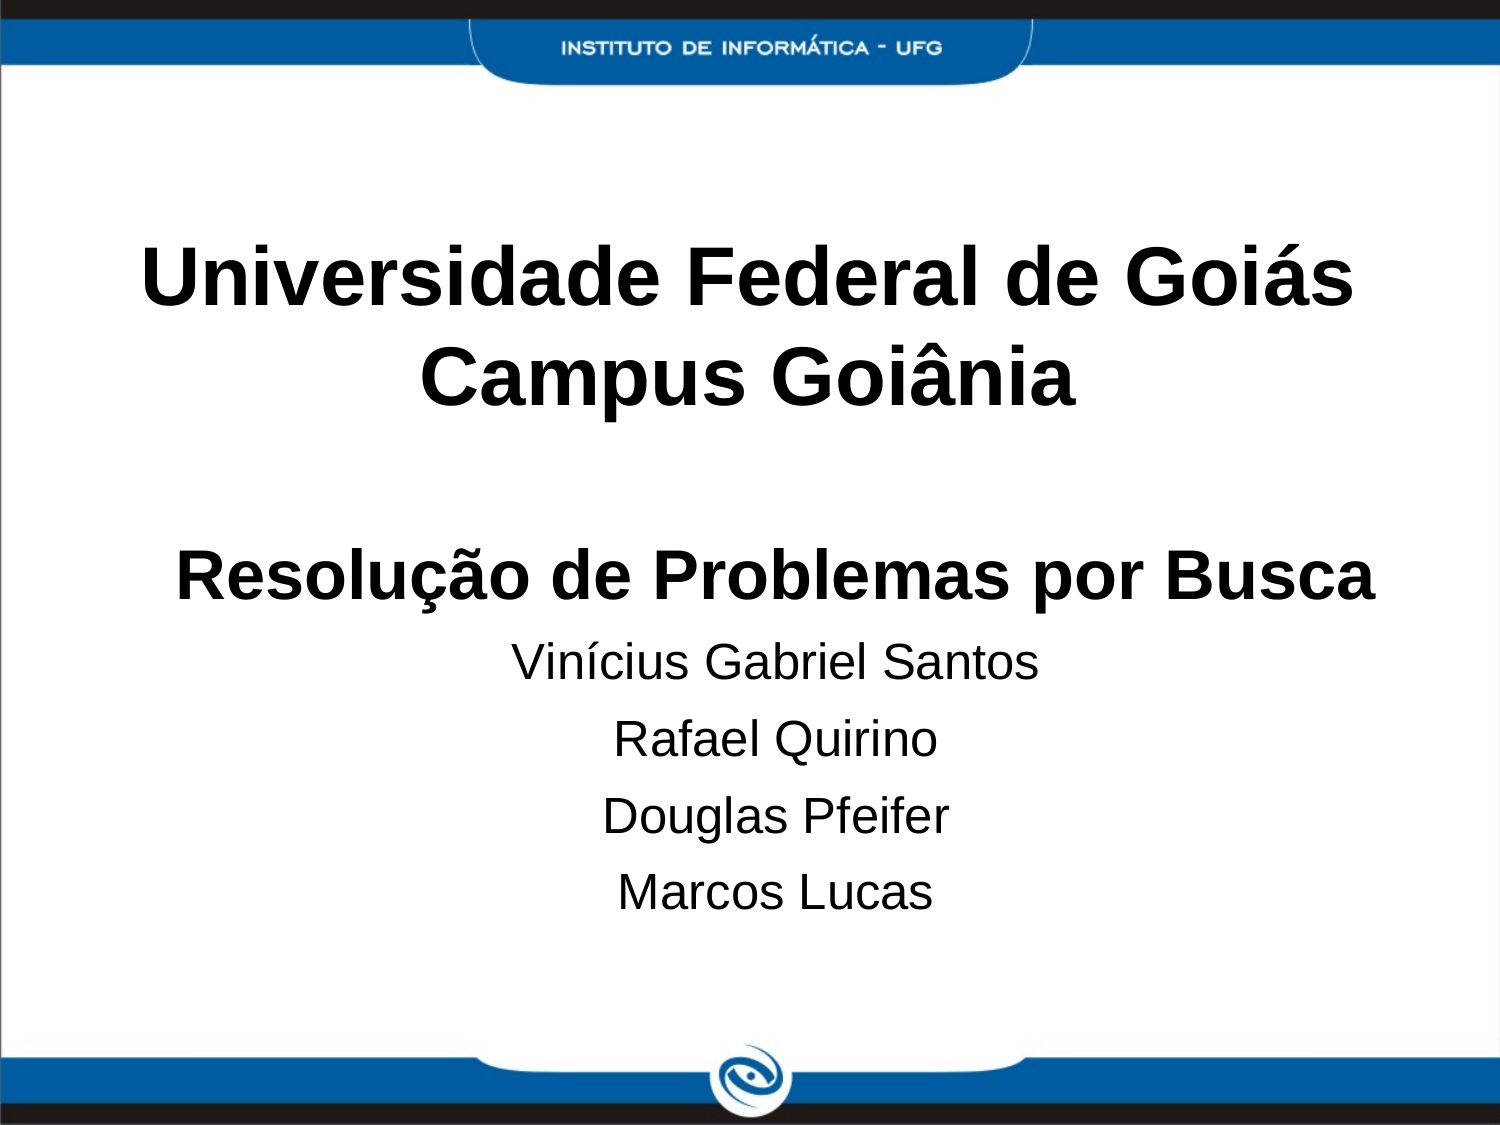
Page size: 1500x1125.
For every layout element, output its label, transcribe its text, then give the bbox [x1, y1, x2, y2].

title Universidade Federal de Goiás Campus Goiânia [73, 214, 1424, 430]
list Resolução de Problemas por Busca Vinícius Gabriel Santos Rafael Quirino Douglas Pfeifer Marcos Lucas [76, 420, 1424, 988]
